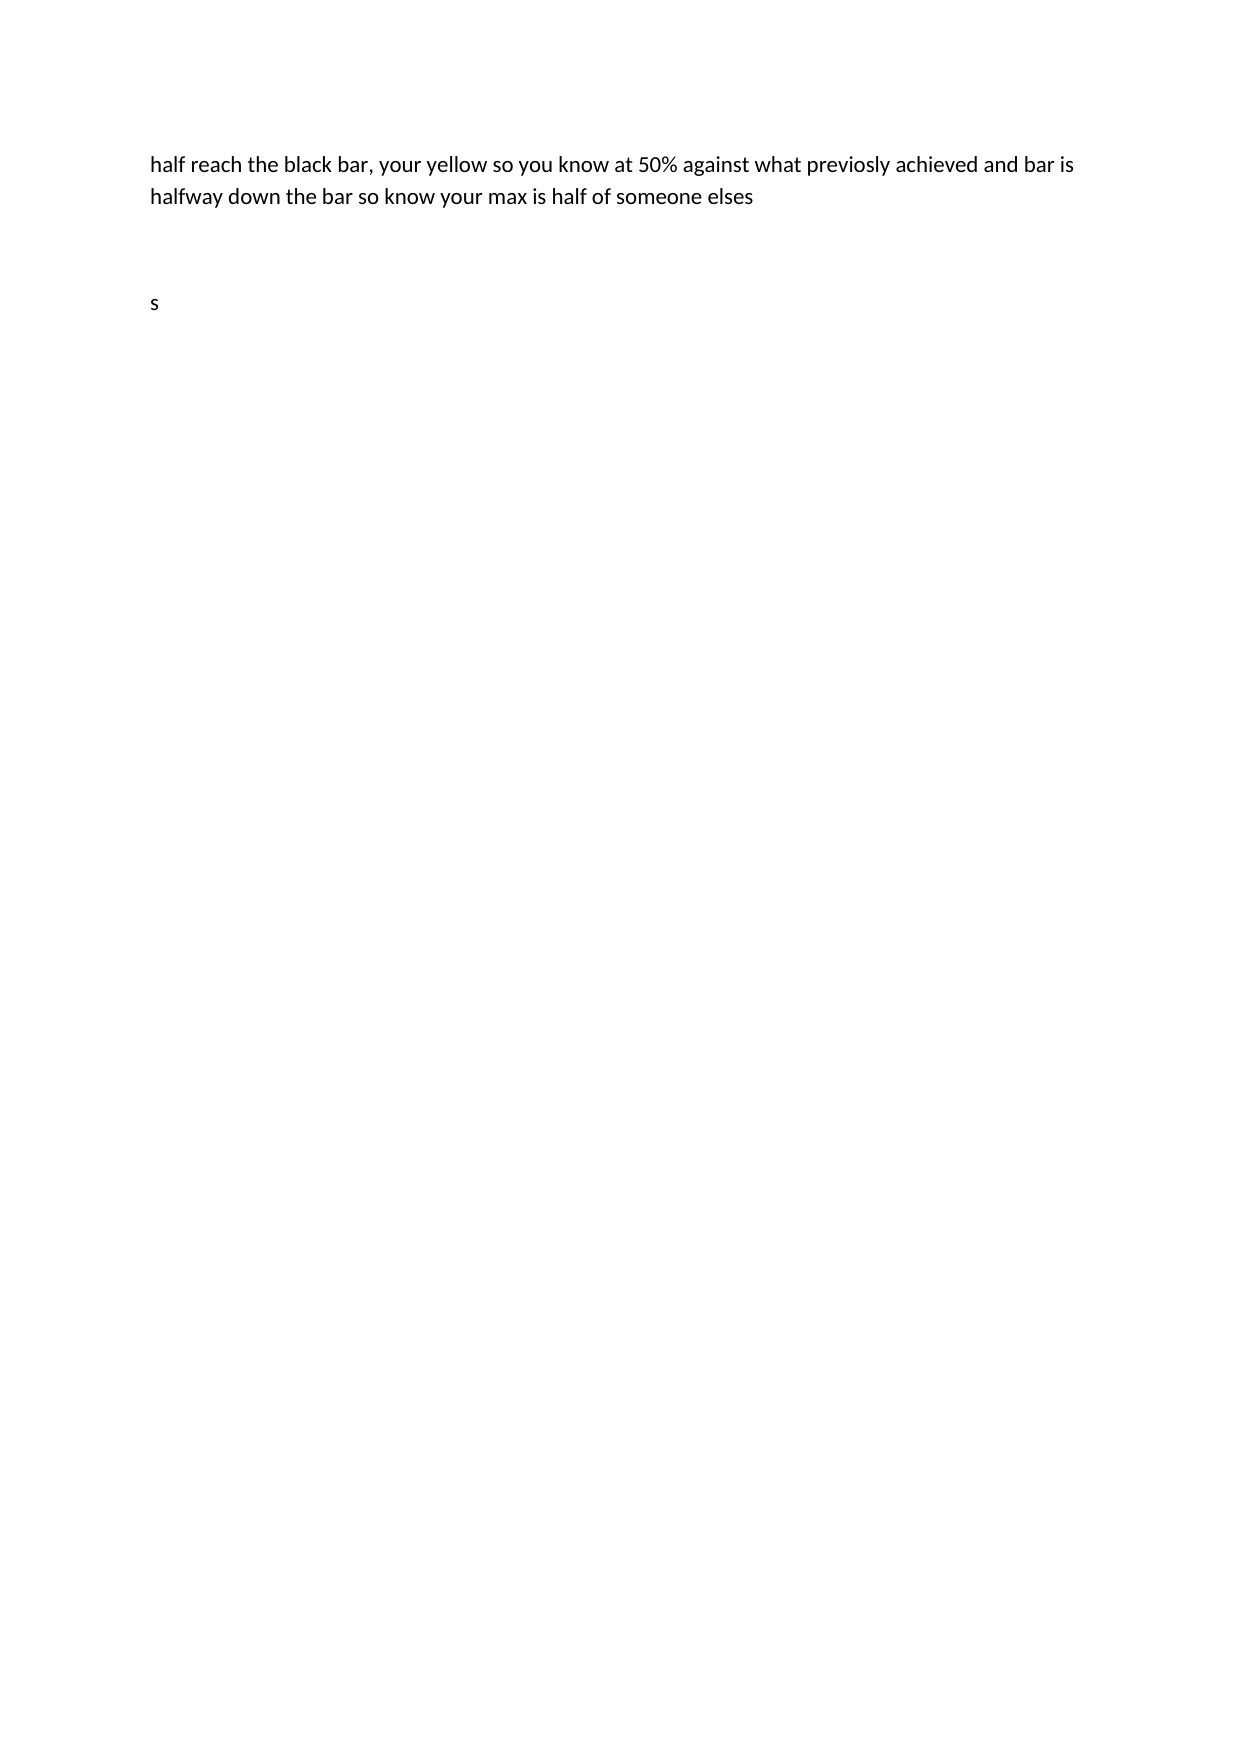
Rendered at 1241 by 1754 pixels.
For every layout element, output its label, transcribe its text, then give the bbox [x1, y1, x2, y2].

text s [150, 288, 1090, 316]
text half reach the black bar, your yellow so you know at 50% against what previosly achieved and bar is halfway down the bar so know your max is half of someone elses [150, 150, 1090, 210]
